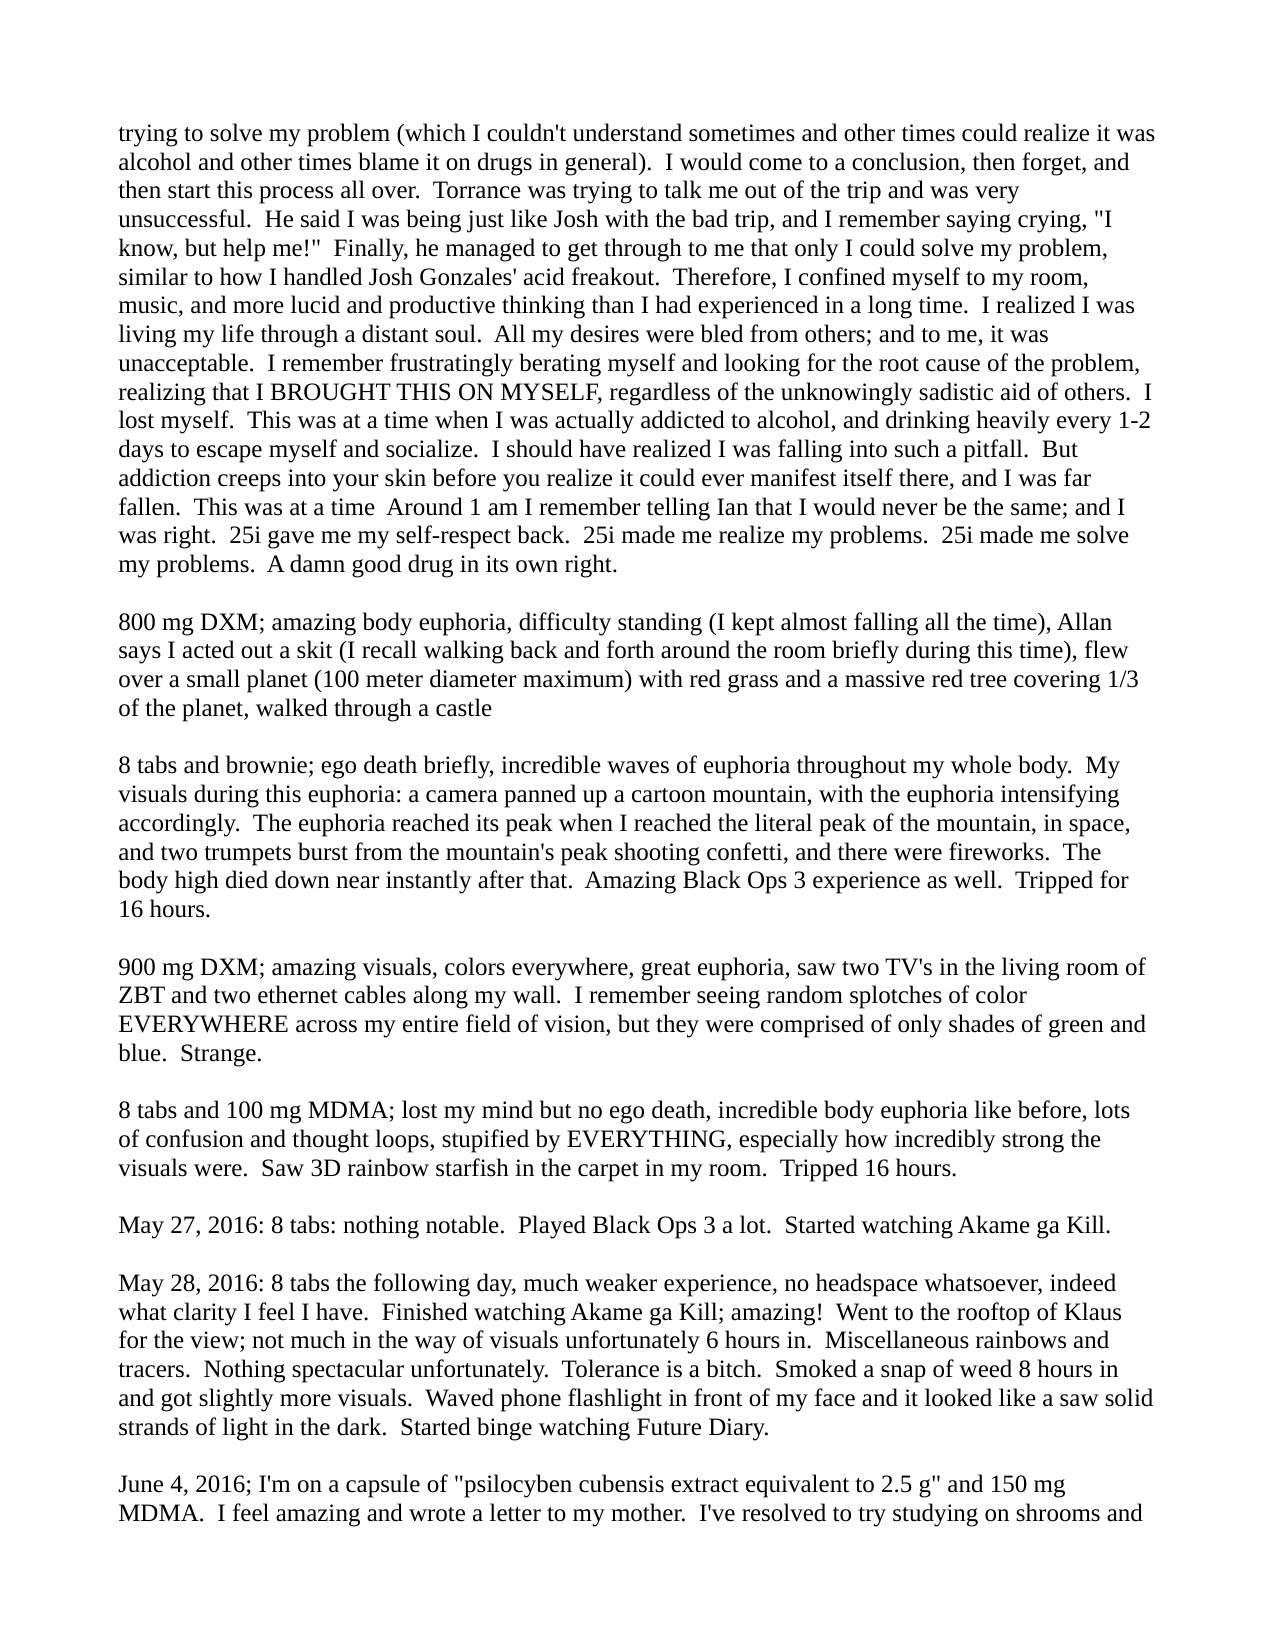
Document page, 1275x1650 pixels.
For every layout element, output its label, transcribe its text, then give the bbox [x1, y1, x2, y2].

text 800 mg DXM; amazing body euphoria, difficulty standing (I kept almost falling all the time), Allan says I acted out a skit (I recall walking back and forth around the room briefly during this time), flew over a small planet (100 meter diameter maximum) with red grass and a massive red tree covering 1/3 of the planet, walked through a castle [118, 607, 1157, 722]
text May 27, 2016: 8 tabs: nothing notable. Played Black Ops 3 a lot. Started watching Akame ga Kill. [118, 1211, 1157, 1239]
text 8 tabs and 100 mg MDMA; lost my mind but no ego death, incredible body euphoria like before, lots of confusion and thought loops, stupified by EVERYTHING, especially how incredibly strong the visuals were. Saw 3D rainbow starfish in the carpet in my room. Tripped 16 hours. [118, 1096, 1157, 1182]
text 8 tabs and brownie; ego death briefly, incredible waves of euphoria throughout my whole body. My visuals during this euphoria: a camera panned up a cartoon mountain, with the euphoria intensifying accordingly. The euphoria reached its peak when I reached the literal peak of the mountain, in space, and two trumpets burst from the mountain's peak shooting confetti, and there were fireworks. The body high died down near instantly after that. Amazing Black Ops 3 experience as well. Tripped for 16 hours. [118, 751, 1157, 923]
text trying to solve my problem (which I couldn't understand sometimes and other times could realize it was alcohol and other times blame it on drugs in general). I would come to a conclusion, then forget, and then start this process all over. Torrance was trying to talk me out of the trip and was very unsuccessful. He said I was being just like Josh with the bad trip, and I remember saying crying, "I know, but help me!" Finally, he managed to get through to me that only I could solve my problem, similar to how I handled Josh Gonzales' acid freakout. Therefore, I confined myself to my room, music, and more lucid and productive thinking than I had experienced in a long time. I realized I was living my life through a distant soul. All my desires were bled from others; and to me, it was unacceptable. I remember frustratingly berating myself and looking for the root cause of the problem, realizing that I BROUGHT THIS ON MYSELF, regardless of the unknowingly sadistic aid of others. I lost myself. This was at a time when I was actually addicted to alcohol, and drinking heavily every 1-2 days to escape myself and socialize. I should have realized I was falling into such a pitfall. But addiction creeps into your skin before you realize it could ever manifest itself there, and I was far fallen. This was at a time Around 1 am I remember telling Ian that I would never be the same; and I was right. 25i gave me my self-respect back. 25i made me realize my problems. 25i made me solve my problems. A damn good drug in its own right. [118, 118, 1157, 578]
text May 28, 2016: 8 tabs the following day, much weaker experience, no headspace whatsoever, indeed what clarity I feel I have. Finished watching Akame ga Kill; amazing! Went to the rooftop of Klaus for the view; not much in the way of visuals unfortunately 6 hours in. Miscellaneous rainbows and tracers. Nothing spectacular unfortunately. Tolerance is a bitch. Smoked a snap of weed 8 hours in and got slightly more visuals. Waved phone flashlight in front of my face and it looked like a saw solid strands of light in the dark. Started binge watching Future Diary. [118, 1268, 1157, 1441]
text June 4, 2016; I'm on a capsule of "psilocyben cubensis extract equivalent to 2.5 g" and 150 mg MDMA. I feel amazing and wrote a letter to my mother. I've resolved to try studying on shrooms and [118, 1469, 1157, 1527]
text 900 mg DXM; amazing visuals, colors everywhere, great euphoria, saw two TV's in the living room of ZBT and two ethernet cables along my wall. I remember seeing random splotches of color EVERYWHERE across my entire field of vision, but they were comprised of only shades of green and blue. Strange. [118, 952, 1157, 1067]
